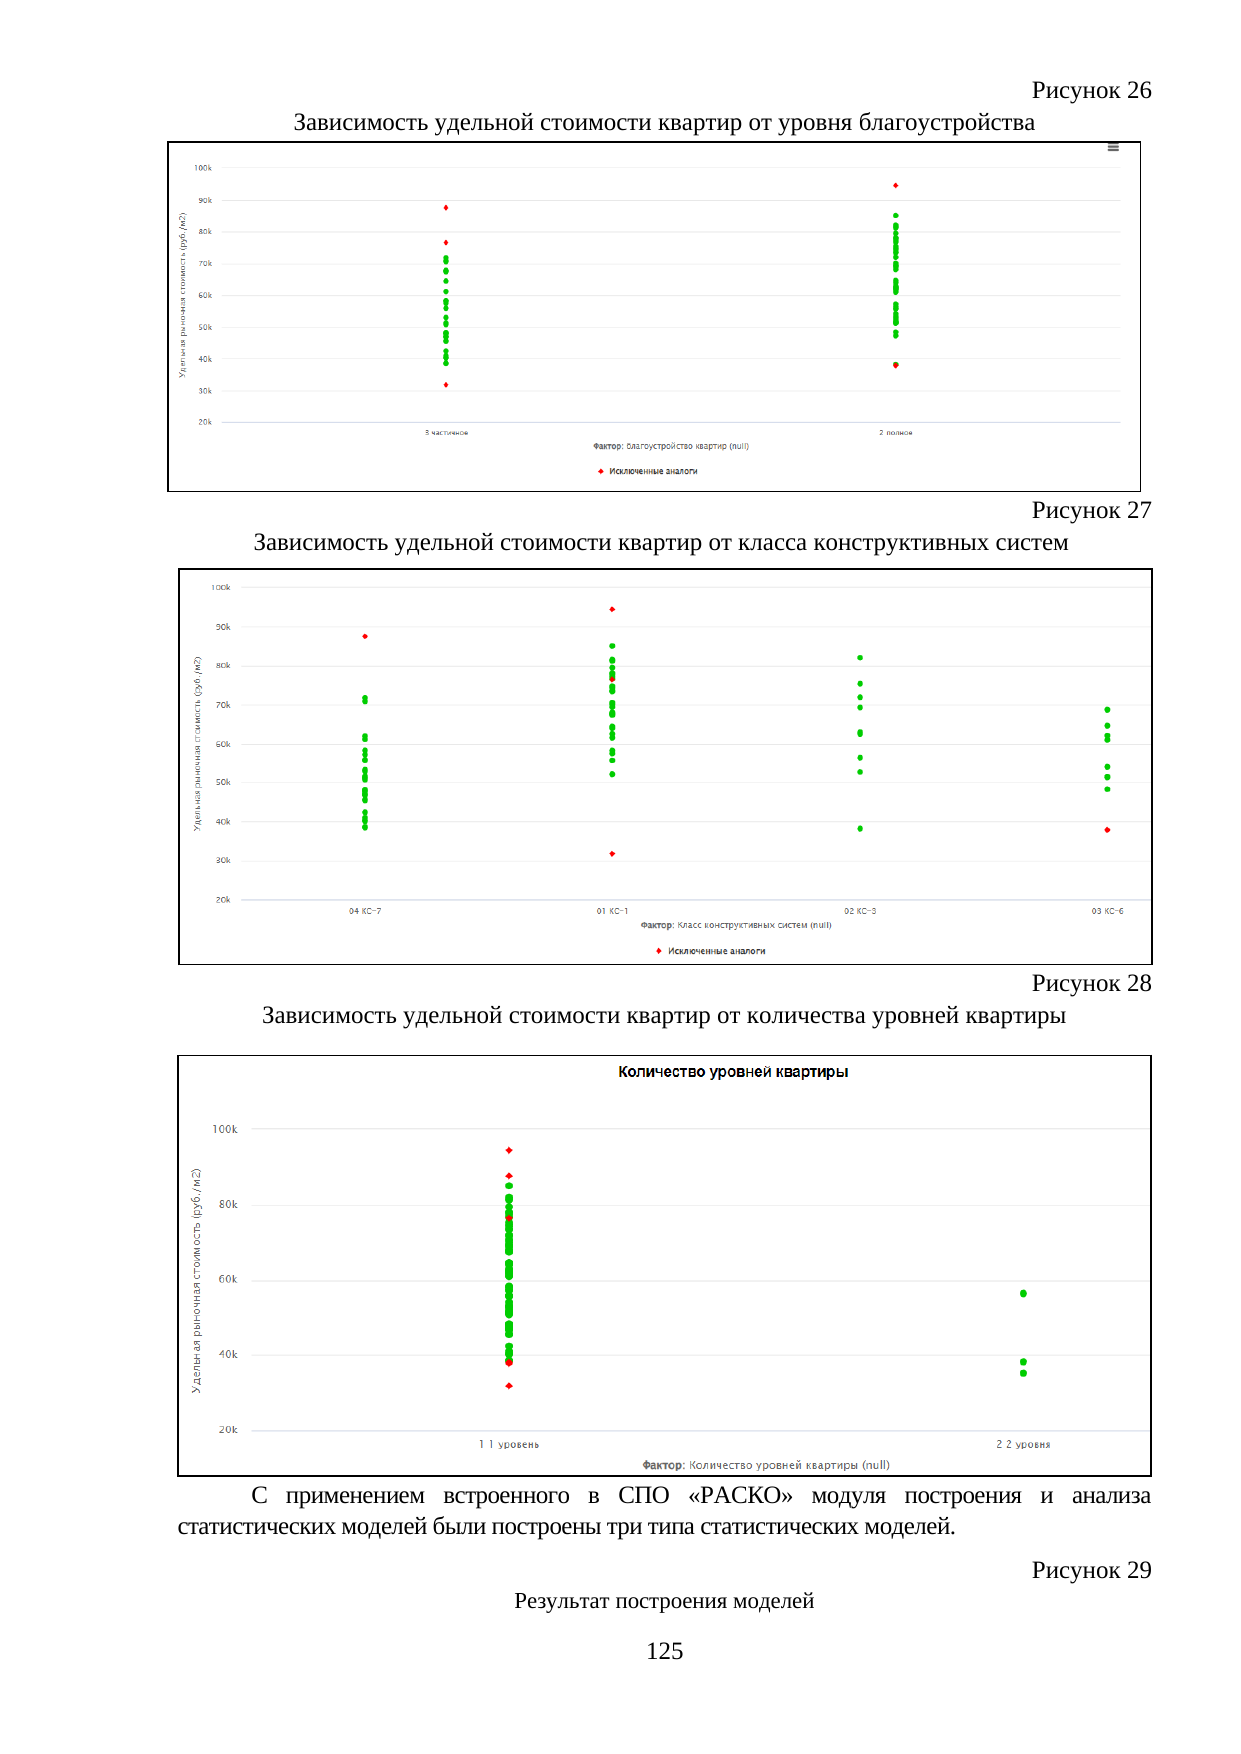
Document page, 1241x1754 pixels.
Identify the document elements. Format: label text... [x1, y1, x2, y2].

text Зависимость удельной стоимости квартир от класса конструктивных систем [177, 527, 1152, 555]
text Рисунок 29 [177, 1556, 1152, 1584]
text Результат построения моделей [177, 1587, 1152, 1613]
text Зависимость удельной стоимости квартир от уровня благоустройства [177, 107, 1152, 135]
text С применением встроенного в СПО «РАСКО» модуля построения и анализа статистических моделей были построены три типа статистических моделей. [177, 1480, 1152, 1540]
text Рисунок 27 [177, 151, 1152, 524]
text Рисунок 26 [177, 75, 1152, 104]
text Зависимость удельной стоимости квартир от количества уровней квартиры [177, 1000, 1152, 1028]
text Рисунок 28 [177, 571, 1152, 997]
